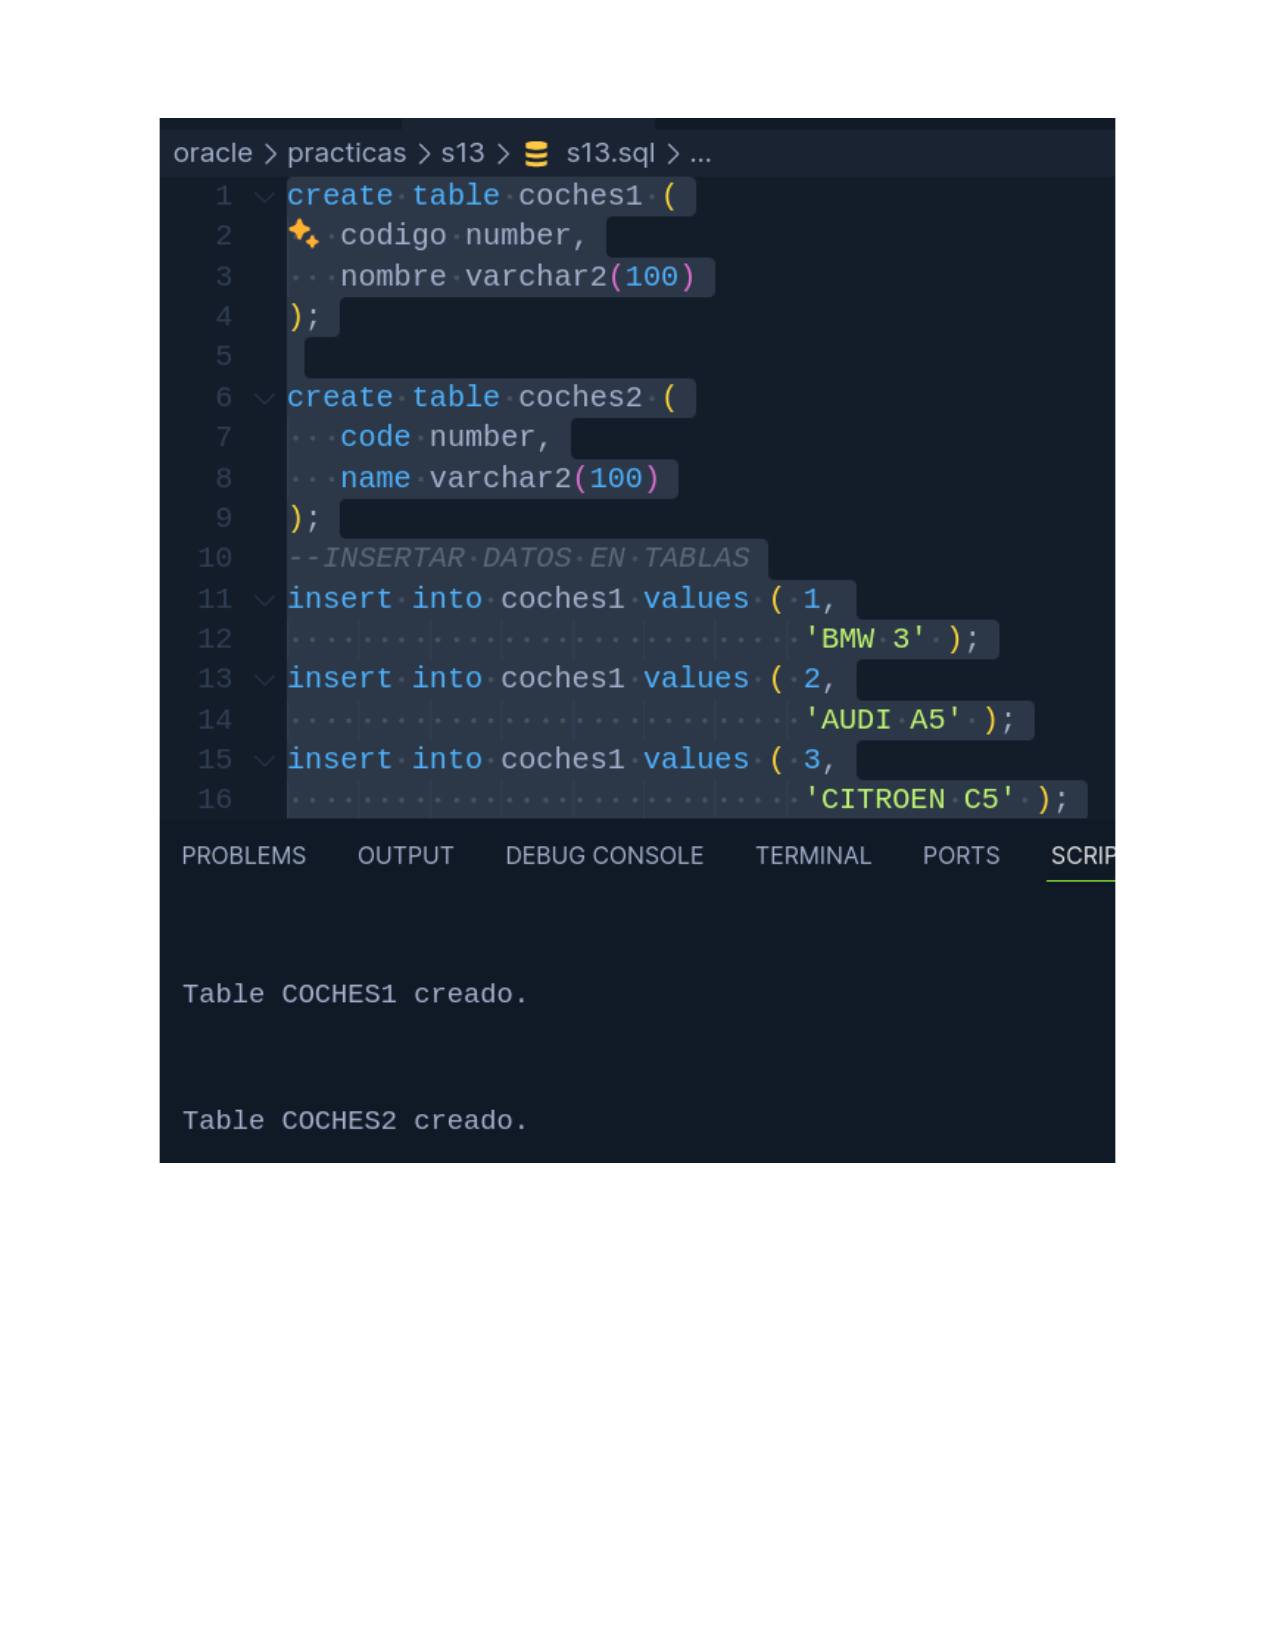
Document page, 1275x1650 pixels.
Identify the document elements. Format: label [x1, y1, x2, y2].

picture [159, 118, 1116, 1163]
